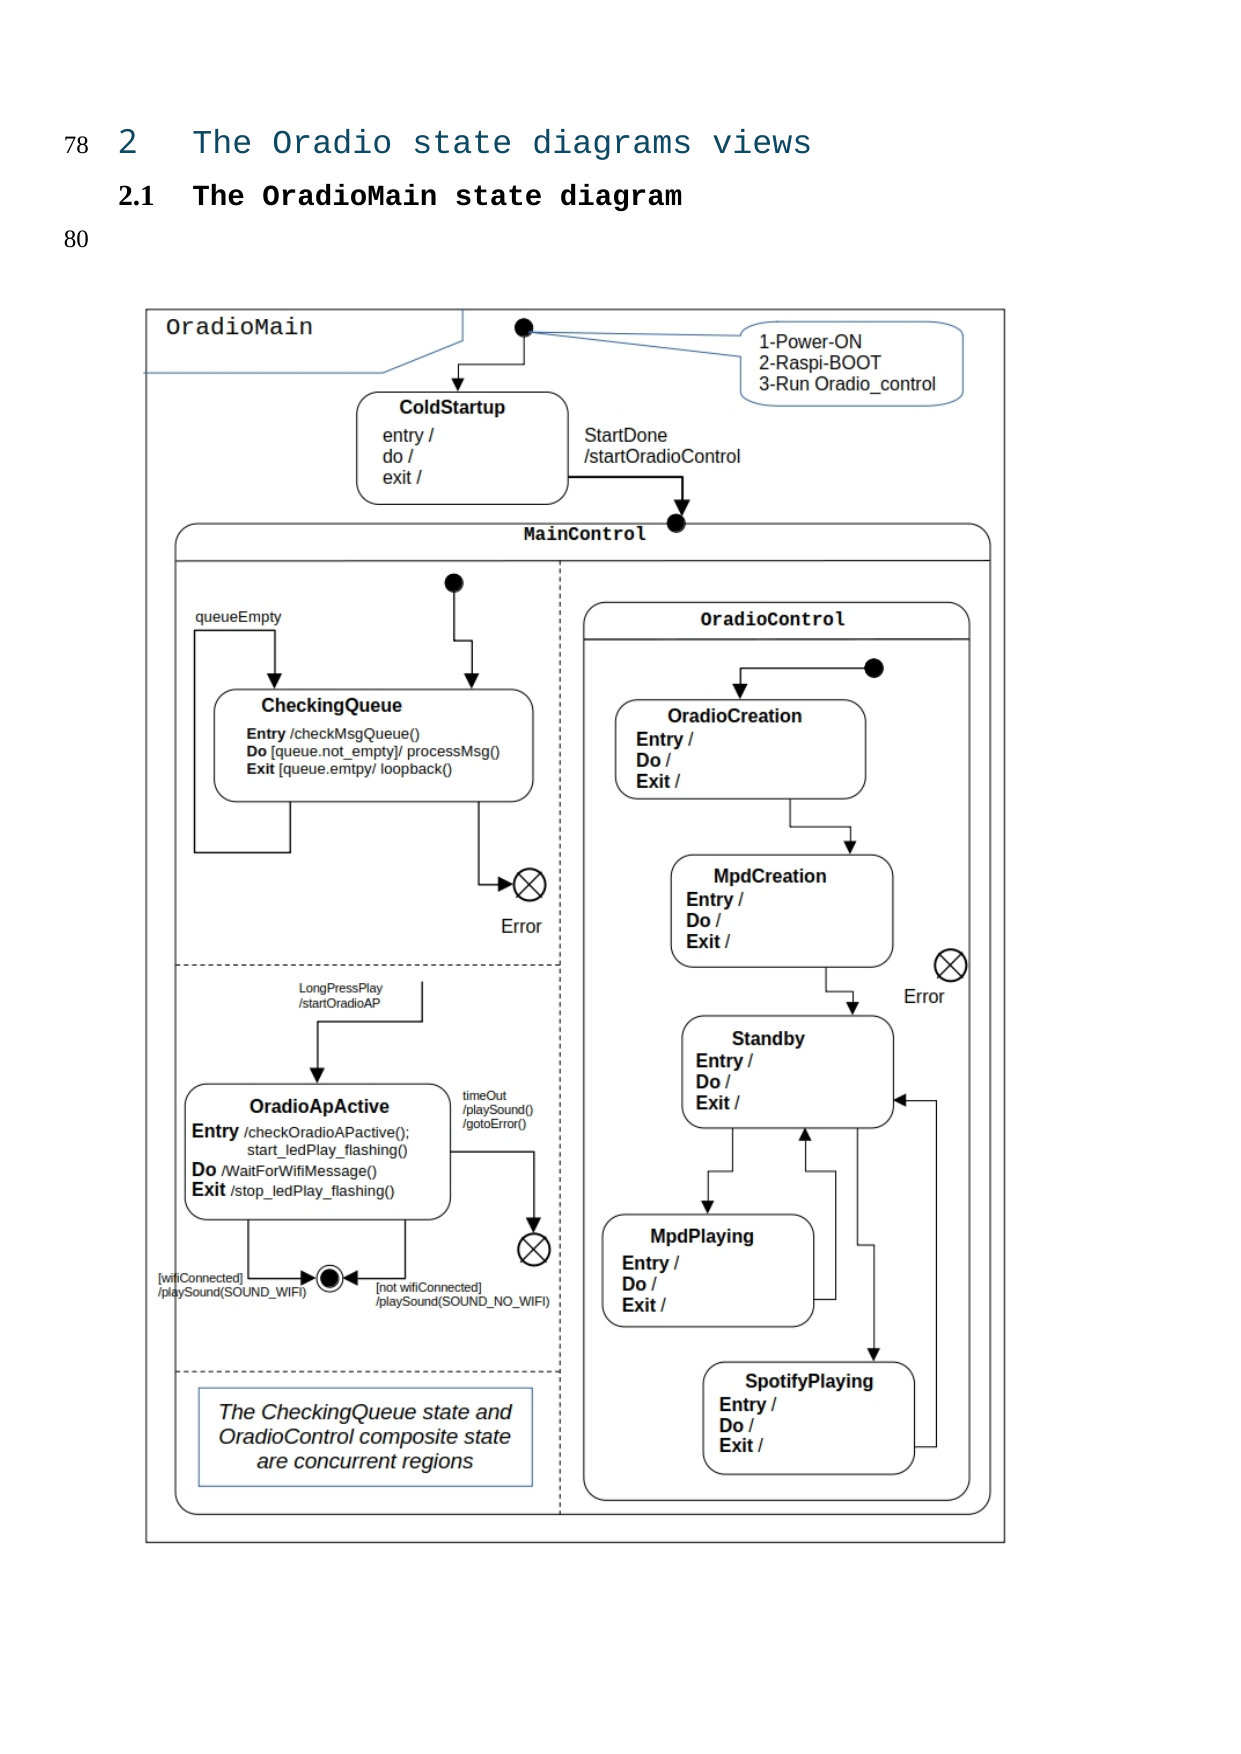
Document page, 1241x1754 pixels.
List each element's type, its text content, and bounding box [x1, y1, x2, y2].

subtitle The Oradio state diagrams views [118, 118, 1122, 164]
picture [113, 264, 1032, 1576]
subtitle The OradioMain state diagram [118, 178, 1122, 214]
